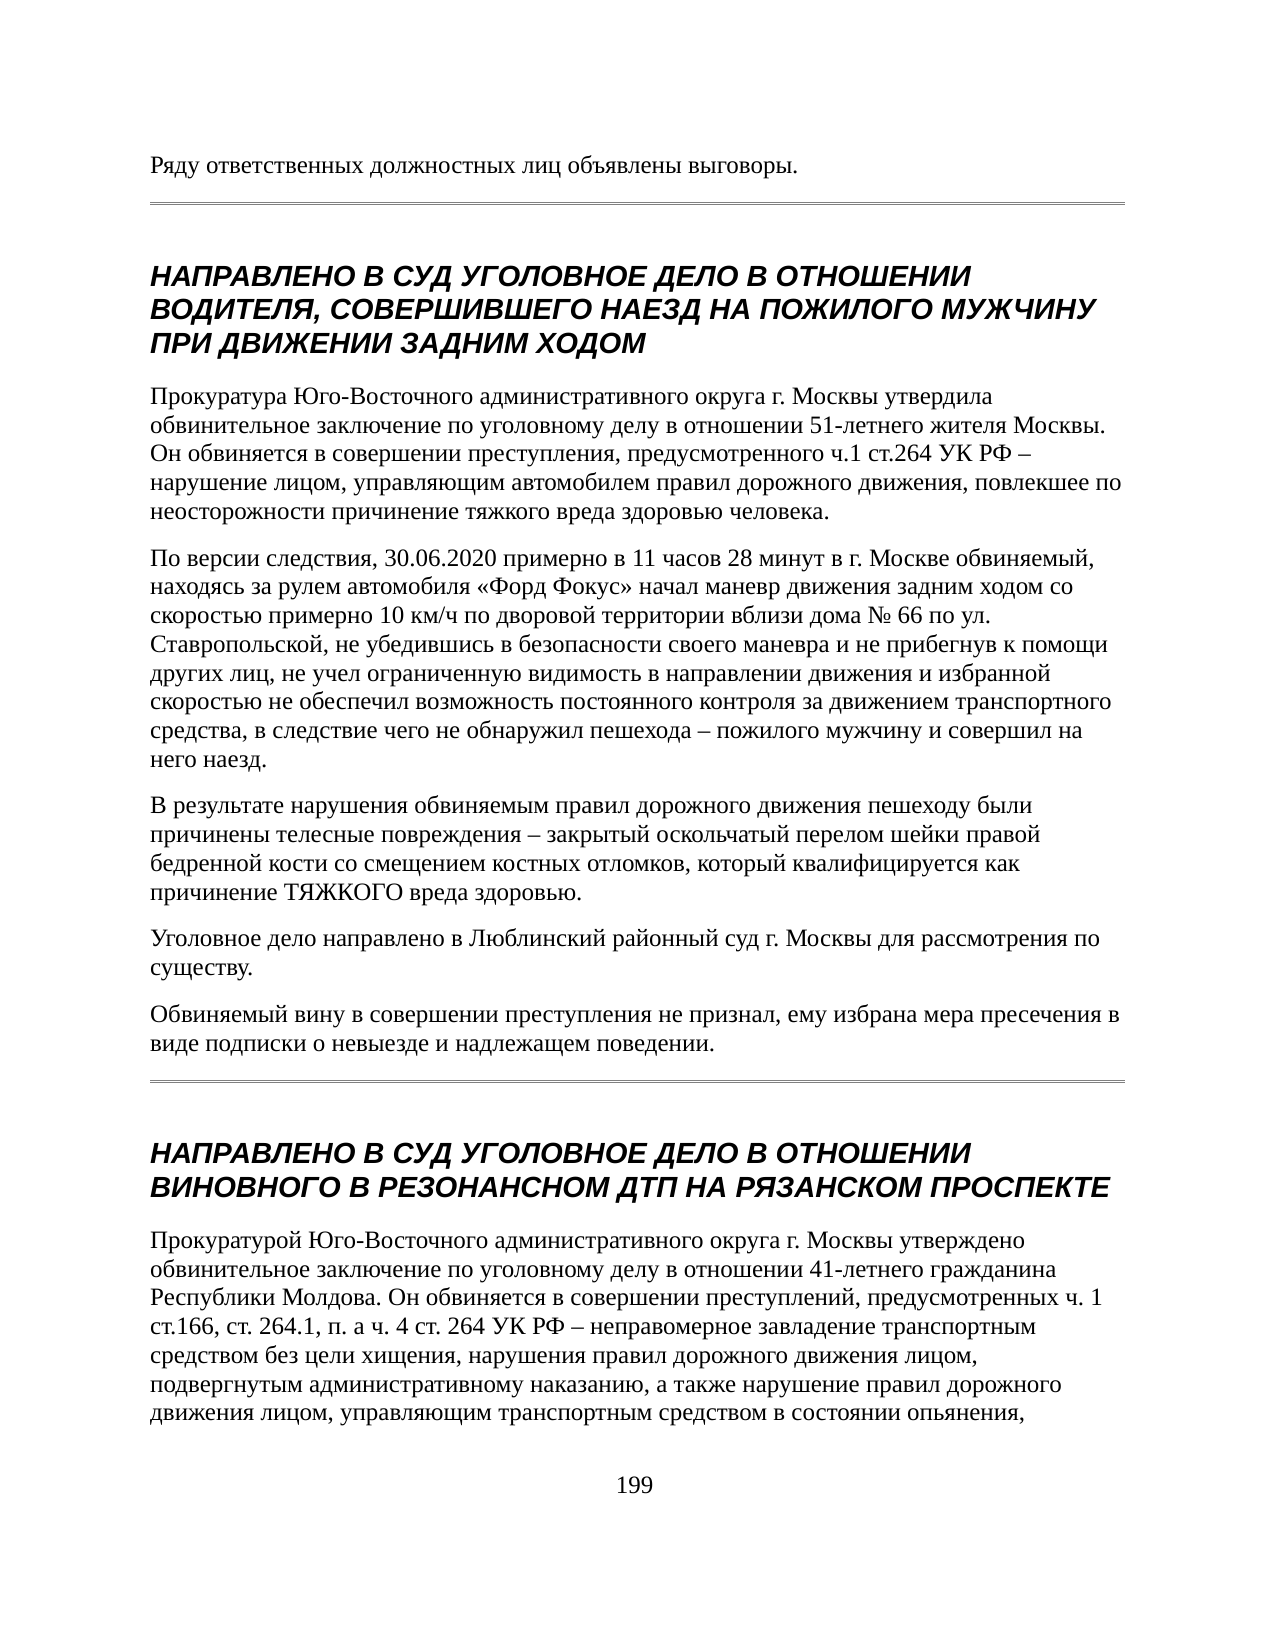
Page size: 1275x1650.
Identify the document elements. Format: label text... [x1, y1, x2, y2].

text Прокуратурой Юго-Восточного административного округа г. Москвы утверждено обвинительное заключение по уголовному делу в отношении 41-летнего гражданина Республики Молдова. Он обвиняется в совершении преступлений, предусмотренных ч. 1 ст.166, ст. 264.1, п. а ч. 4 ст. 264 УК РФ – неправомерное завладение транспортным средством без цели хищения, нарушения правил дорожного движения лицом, подвергнутым административному наказанию, а также нарушение правил дорожного движения лицом, управляющим транспортным средством в состоянии опьянения, [150, 1225, 1125, 1426]
text Прокуратура Юго-Восточного административного округа г. Москвы утвердила обвинительное заключение по уголовному делу в отношении 51-летнего жителя Москвы. Он обвиняется в совершении преступления, предусмотренного ч.1 ст.264 УК РФ – нарушение лицом, управляющим автомобилем правил дорожного движения, повлекшее по неосторожности причинение тяжкого вреда здоровью человека. [150, 381, 1125, 525]
text Обвиняемый вину в совершении преступления не признал, ему избрана мера пресечения в виде подписки о невыезде и надлежащем поведении. [150, 999, 1125, 1056]
text По версии следствия, 30.06.2020 примерно в 11 часов 28 минут в г. Москве обвиняемый, находясь за рулем автомобиля «Форд Фокус» начал маневр движения задним ходом со скоростью примерно 10 км/ч по дворовой территории вблизи дома № 66 по ул. Ставропольской, не убедившись в безопасности своего маневра и не прибегнув к помощи других лиц, не учел ограниченную видимость в направлении движения и избранной скоростью не обеспечил возможность постоянного контроля за движением транспортного средства, в следствие чего не обнаружил пешехода – пожилого мужчину и совершил на него наезд. [150, 543, 1125, 773]
subtitle НАПРАВЛЕНО В СУД УГОЛОВНОЕ ДЕЛО В ОТНОШЕНИИ ВИНОВНОГО В РЕЗОНАНСНОМ ДТП НА РЯЗАНСКОМ ПРОСПЕКТЕ [150, 1136, 1125, 1203]
text В результате нарушения обвиняемым правил дорожного движения пешеходу были причинены телесные повреждения – закрытый оскольчатый перелом шейки правой бедренной кости со смещением костных отломков, который квалифицируется как причинение ТЯЖКОГО вреда здоровью. [150, 791, 1125, 906]
text Уголовное дело направлено в Люблинский районный суд г. Москвы для рассмотрения по существу. [150, 923, 1125, 981]
text Ряду ответственных должностных лиц объявлены выговоры. [150, 150, 1125, 179]
subtitle НАПРАВЛЕНО В СУД УГОЛОВНОЕ ДЕЛО В ОТНОШЕНИИ ВОДИТЕЛЯ, СОВЕРШИВШЕГО НАЕЗД НА ПОЖИЛОГО МУЖЧИНУ ПРИ ДВИЖЕНИИ ЗАДНИМ ХОДОМ [150, 259, 1125, 359]
